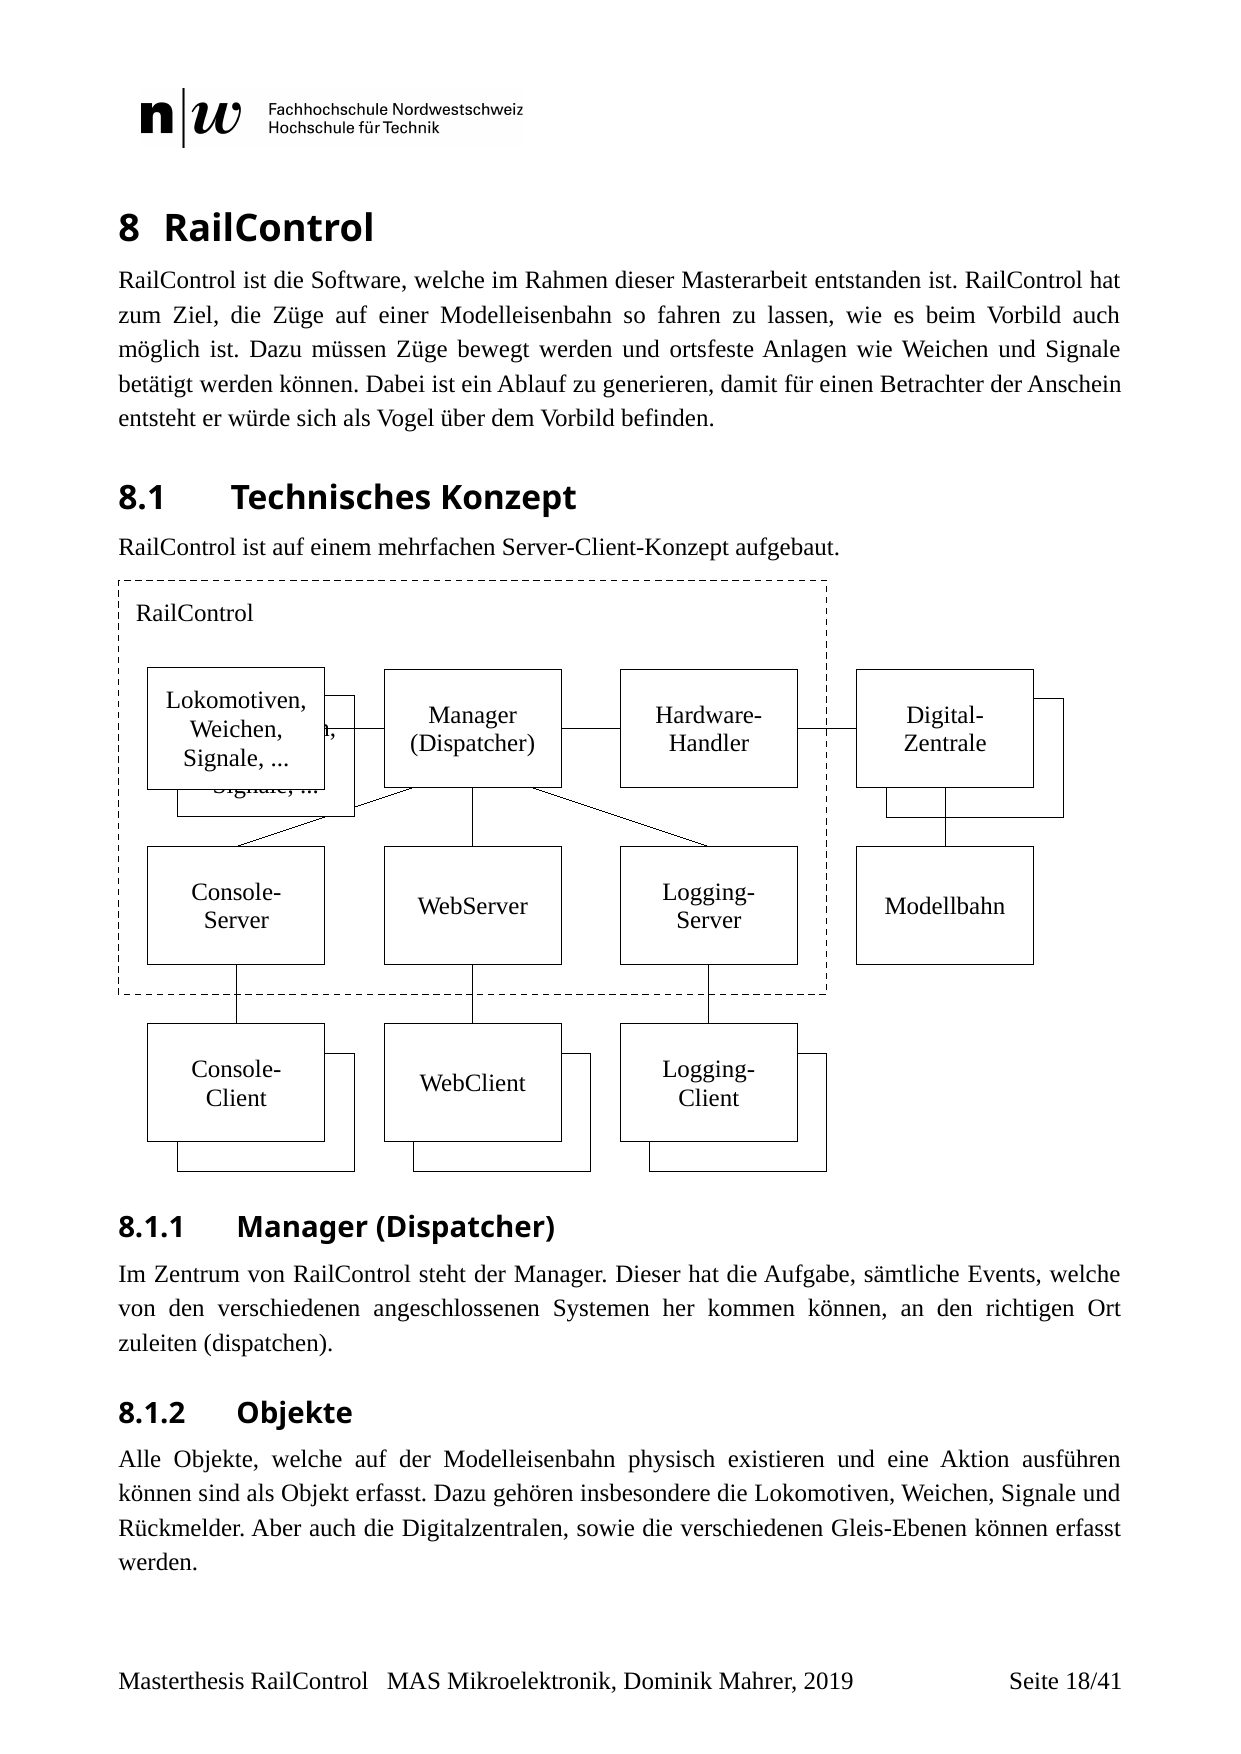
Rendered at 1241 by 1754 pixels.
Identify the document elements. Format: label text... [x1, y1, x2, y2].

subtitle RailControl [118, 201, 1122, 253]
text RailControl ist die Software, welche im Rahmen dieser Masterarbeit entstanden ist. RailControl hat zum Ziel, die Züge auf einer Modelleisenbahn so fahren zu lassen, wie es beim Vorbild auch möglich ist. Dazu müssen Züge bewegt werden und ortsfeste Anlagen wie Weichen und Signale betätigt werden können. Dabei ist ein Ablauf zu generieren, damit für einen Betrachter der Anschein entsteht er würde sich als Vogel über dem Vorbild befinden. [118, 266, 1122, 432]
text Alle Objekte, welche auf der Modelleisenbahn physisch existieren und eine Aktion ausführen können sind als Objekt erfasst. Dazu gehören insbesondere die Lokomotiven, Weichen, Signale und Rückmelder. Aber auch die Digitalzentralen, sowie die verschiedenen Gleis-Ebenen können erfasst werden. [118, 1444, 1122, 1576]
subtitle Technisches Konzept [118, 473, 1122, 519]
text RailControl ist auf einem mehrfachen Server-Client-Konzept aufgebaut. [118, 532, 1122, 560]
subtitle Manager (Dispatcher) [118, 1206, 1122, 1246]
subtitle Objekte [118, 1392, 1122, 1432]
picture [141, 88, 523, 148]
text Im Zentrum von RailControl steht der Manager. Dieser hat die Aufgabe, sämtliche Events, welche von den verschiedenen angeschlossenen Systemen her kommen können, an den richtigen Ort zuleiten (dispatchen). [118, 1259, 1122, 1357]
